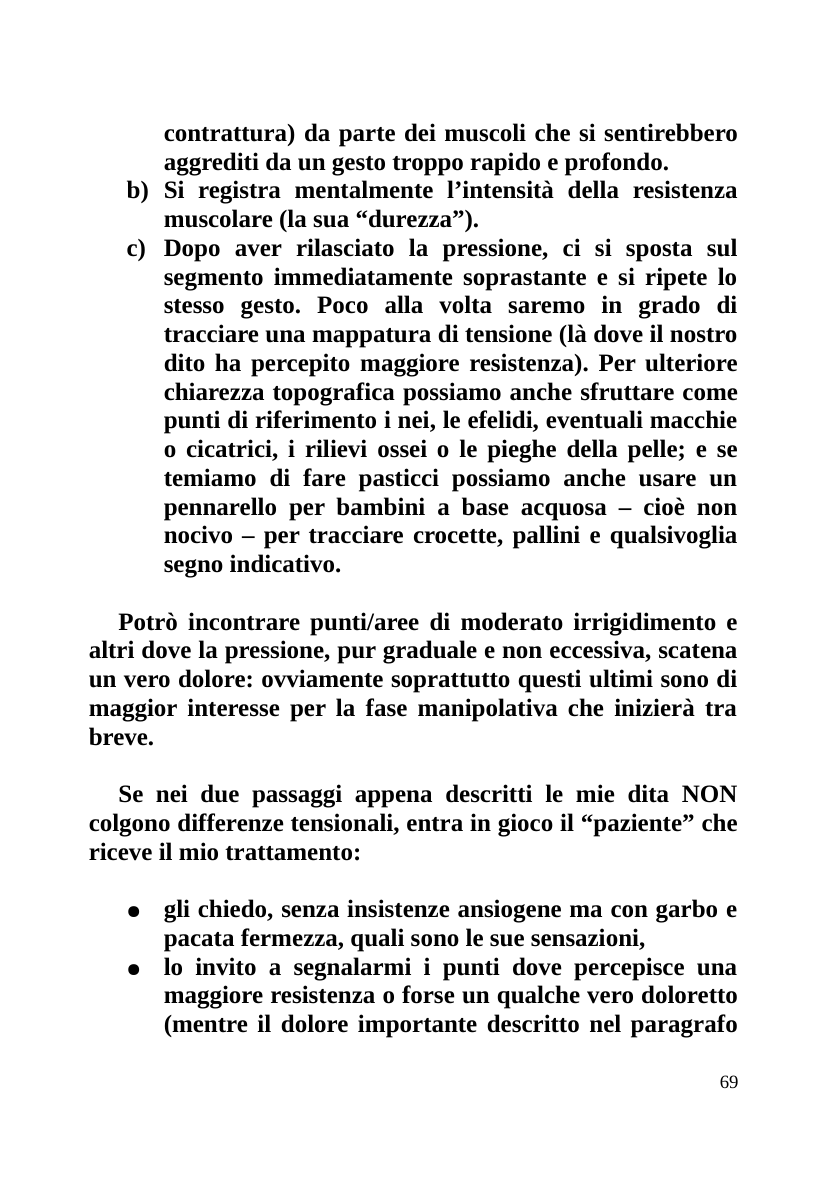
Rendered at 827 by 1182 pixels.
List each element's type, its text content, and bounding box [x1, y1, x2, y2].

list lo invito a segnalarmi i punti dove percepisce una maggiore resistenza o forse un qualche vero doloretto (mentre il dolore importante descritto nel paragrafo [126, 952, 738, 1038]
list gli chiedo, senza insistenze ansiogene ma con garbo e pacata fermezza, quali sono le sue sensazioni, [126, 894, 738, 952]
list contrattura) da parte dei muscoli che si sentirebbero aggrediti da un gesto troppo rapido e profondo. [126, 118, 738, 176]
text Se nei due passaggi appena descritti le mie dita NON colgono differenze tensionali, entra in gioco il “paziente” che riceve il mio trattamento: [88, 779, 738, 866]
text Potrò incontrare punti/aree di moderato irrigidimento e altri dove la pressione, pur graduale e non eccessiva, scatena un vero dolore: ovviamente soprattutto questi ultimi sono di maggior interesse per la fase manipolativa che inizierà tra breve. [88, 607, 738, 751]
list Si registra mentalmente l’intensità della resistenza muscolare (la sua “durezza”). [126, 176, 738, 233]
list Dopo aver rilasciato la pressione, ci si sposta sul segmento immediatamente soprastante e si ripete lo stesso gesto. Poco alla volta saremo in grado di tracciare una mappatura di tensione (là dove il nostro dito ha percepito maggiore resistenza). Per ulteriore chiarezza topografica possiamo anche sfruttare come punti di riferimento i nei, le efelidi, eventuali macchie o cicatrici, i rilievi ossei o le pieghe della pelle; e se temiamo di fare pasticci possiamo anche usare un pennarello per bambini a base acquosa ‒ cioè non nocivo ‒ per tracciare crocette, pallini e qualsivoglia segno indicativo. [126, 233, 738, 578]
